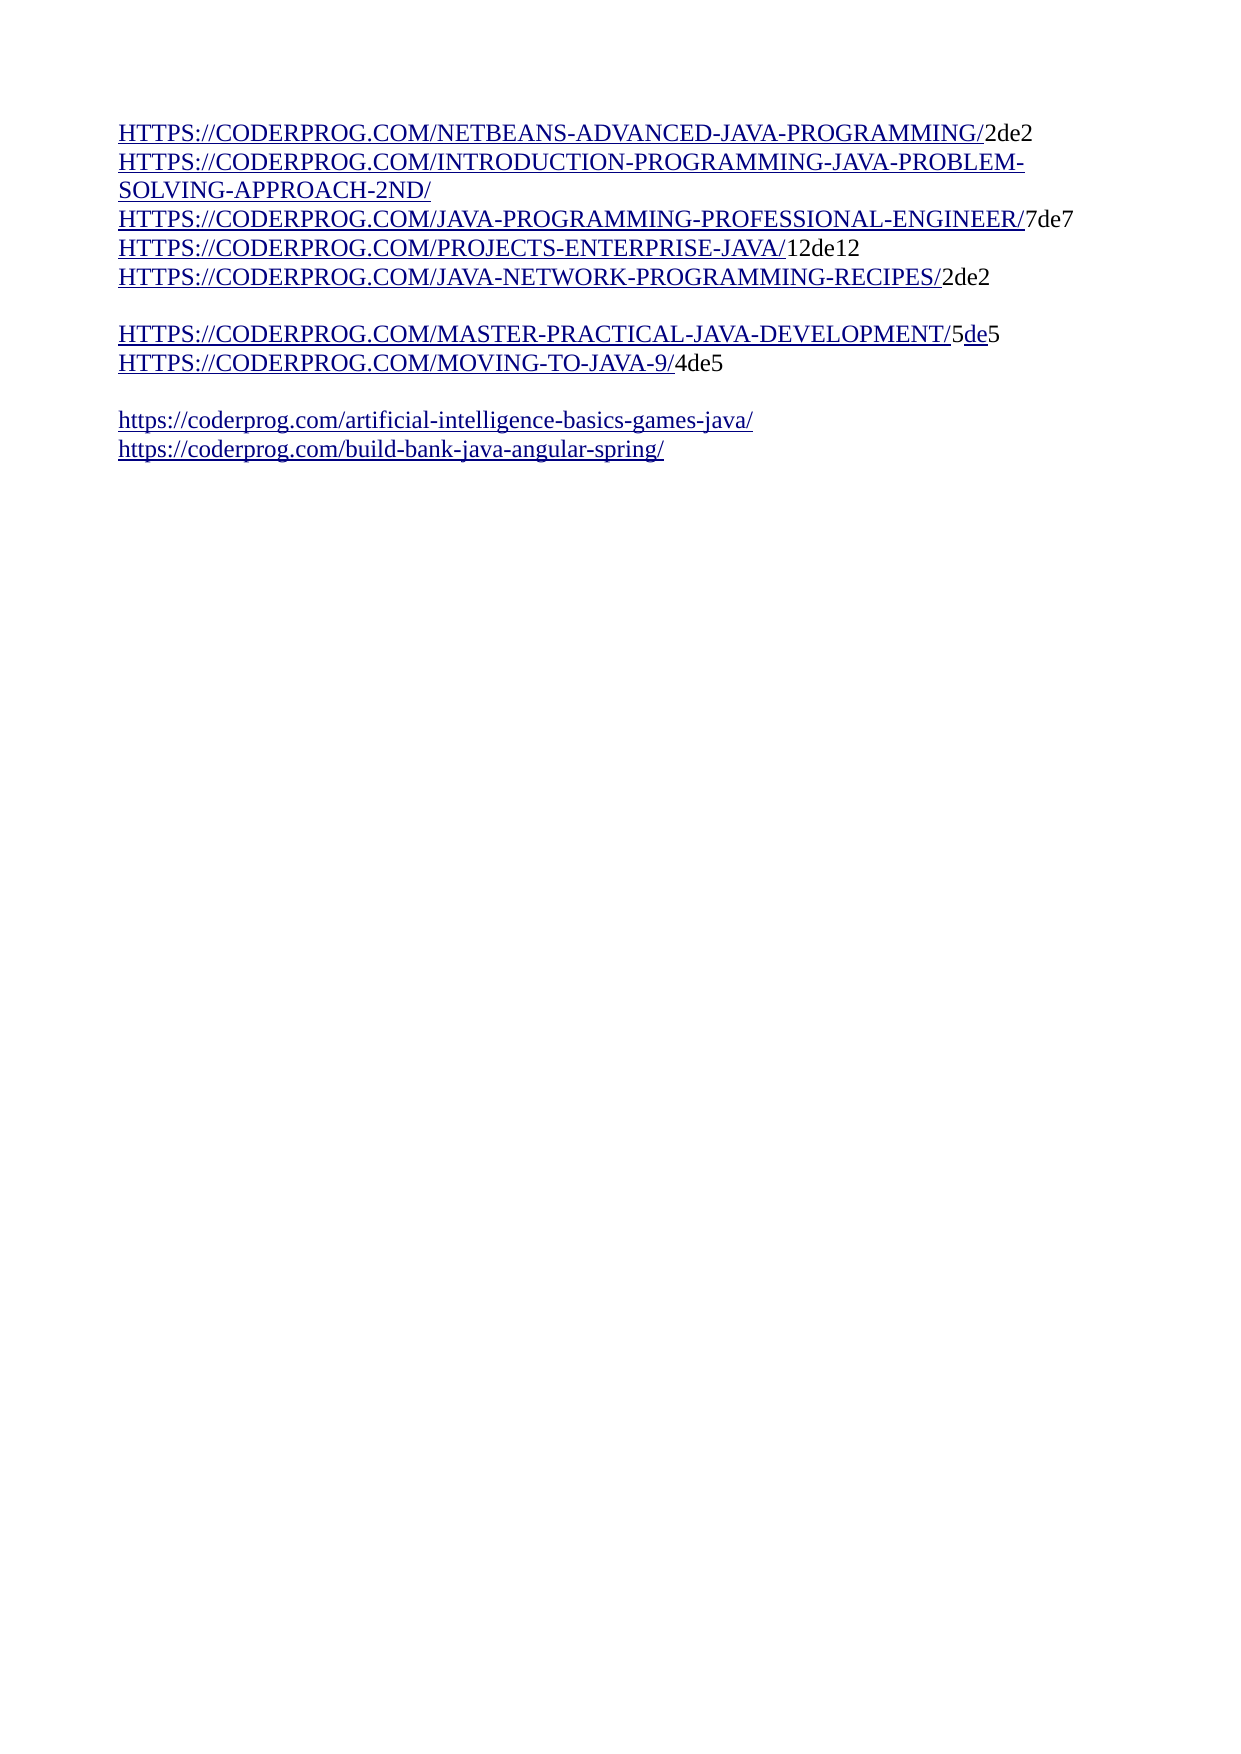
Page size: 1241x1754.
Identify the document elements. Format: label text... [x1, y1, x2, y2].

text HTTPS://CODERPROG.COM/INTRODUCTION-PROGRAMMING-JAVA-PROBLEM-SOLVING-APPROACH-2ND/ [118, 147, 1122, 204]
text HTTPS://CODERPROG.COM/MASTER-PRACTICAL-JAVA-DEVELOPMENT/5de5 [118, 319, 1122, 348]
text HTTPS://CODERPROG.COM/PROJECTS-ENTERPRISE-JAVA/12de12 [118, 233, 1122, 262]
text HTTPS://CODERPROG.COM/MOVING-TO-JAVA-9/4de5 [118, 348, 1122, 377]
text HTTPS://CODERPROG.COM/JAVA-NETWORK-PROGRAMMING-RECIPES/2de2 [118, 262, 1122, 291]
text HTTPS://CODERPROG.COM/JAVA-PROGRAMMING-PROFESSIONAL-ENGINEER/7de7 [118, 204, 1122, 233]
text https://coderprog.com/build-bank-java-angular-spring/ [118, 434, 1122, 463]
text HTTPS://CODERPROG.COM/NETBEANS-ADVANCED-JAVA-PROGRAMMING/2de2 [118, 118, 1122, 147]
text https://coderprog.com/artificial-intelligence-basics-games-java/ [118, 406, 1122, 434]
